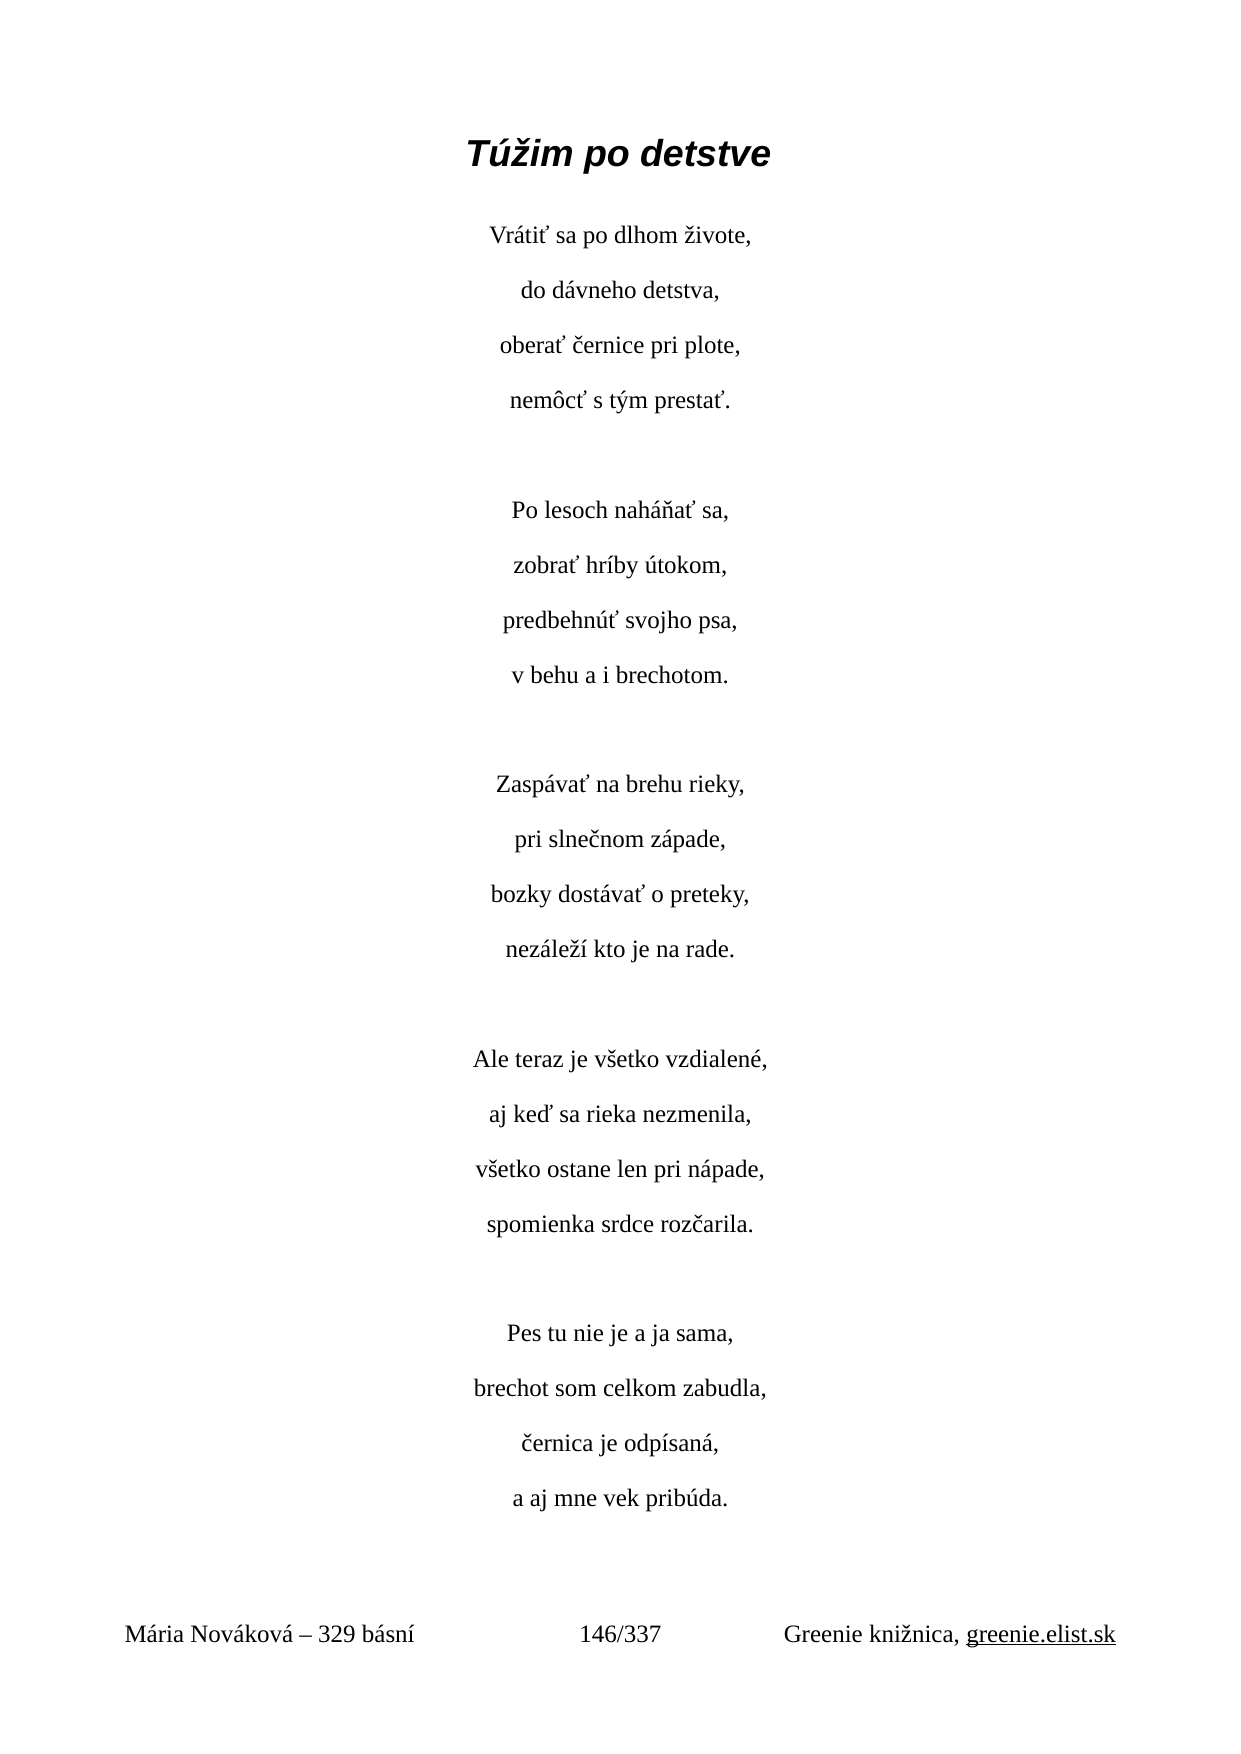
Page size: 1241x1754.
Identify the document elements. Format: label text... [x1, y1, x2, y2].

text brechot som celkom zabudla, [106, 1373, 1134, 1402]
text pri slnečnom západe, [106, 824, 1134, 853]
text do dávneho detstva, [106, 275, 1134, 304]
subtitle Túžim po detstve [106, 131, 1134, 174]
text nezáleží kto je na rade. [106, 934, 1134, 963]
text Ale teraz je všetko vzdialené, [106, 1044, 1134, 1073]
text všetko ostane len pri nápade, [106, 1154, 1134, 1182]
text oberať černice pri plote, [106, 330, 1134, 359]
text bozky dostávať o preteky, [106, 879, 1134, 908]
text Vrátiť sa po dlhom živote, [106, 221, 1134, 249]
text Po lesoch naháňať sa, [106, 495, 1134, 524]
text a aj mne vek pribúda. [106, 1483, 1134, 1512]
text Pes tu nie je a ja sama, [106, 1318, 1134, 1347]
text spomienka srdce rozčarila. [106, 1209, 1134, 1237]
text černica je odpísaná, [106, 1428, 1134, 1457]
text nemôcť s tým prestať. [106, 385, 1134, 414]
text v behu a i brechotom. [106, 660, 1134, 688]
text Zaspávať na brehu rieky, [106, 769, 1134, 798]
text zobrať hríby útokom, [106, 550, 1134, 579]
text predbehnúť svojho psa, [106, 605, 1134, 633]
text aj keď sa rieka nezmenila, [106, 1099, 1134, 1128]
